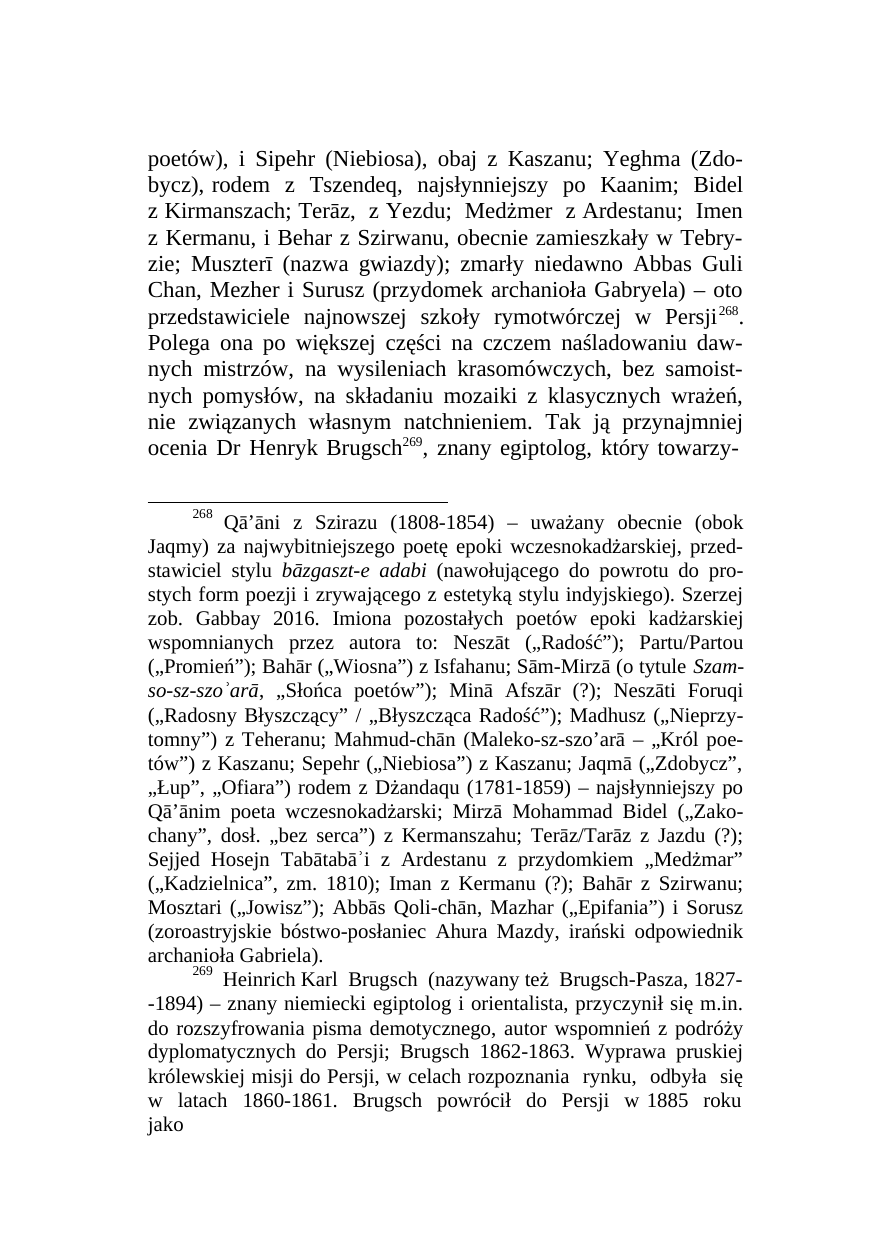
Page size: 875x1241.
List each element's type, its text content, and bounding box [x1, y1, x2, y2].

text poetów), i Sipehr (Niebiosa), obaj z Kaszanu; Yeghma (Zdo- bycz), rodem z Tszendeq, najsłynniejszy po Kaanim; Bidel z Kirmanszach; Terāz, z Yezdu; Medżmer z Ardestanu; Imen z Kermanu, i Behar z Szirwanu, obecnie zamieszkały w Tebry- zie; Muszterī (nazwa gwiazdy); zmarły niedawno Abbas Guli Chan, Mezher i Surusz (przydomek archanioła Gabryela) – oto przedstawiciele najnowszej szkoły rymotwórczej w Persji268. Polega ona po większej części na czczem naśladowaniu daw- nych mistrzów, na wysileniach krasomówczych, bez samoist- nych pomysłów, na składaniu mozaiki z klasycznych wrażeń, nie związanych własnym natchnieniem. Tak ją przynajmniej ocenia Dr Henryk Brugsch269, znany egiptolog, który towarzy- [148, 144, 744, 461]
text -1894) – znany niemiecki egiptolog i orientalista, przyczynił się m.in. do rozszyfrowania pisma demotycznego, autor wspomnień z podróży dyplomatycznych do Persji; Brugsch 1862-1863. Wyprawa pruskiej królewskiej misji do Persji, w celach rozpoznania rynku, odbyła się w latach 1860-1861. Brugsch powrócił do Persji w 1885 roku jako [148, 991, 744, 1136]
text 268 Qā’āni z Szirazu (1808-1854) – uważany obecnie (obok Jaqmy) za najwybitniejszego poetę epoki wczesnokadżarskiej, przed- stawiciel stylu bāzgaszt-e adabi (nawołującego do powrotu do pro- stych form poezji i zrywającego z estetyką stylu indyjskiego). Szerzej zob. Gabbay 2016. Imiona pozostałych poetów epoki kadżarskiej wspomnianych przez autora to: Neszāt („Radość”); Partu/Partou („Promień”); Bahār („Wiosna”) z Isfahanu; Sām-Mirzā (o tytule Szam- so-sz-szoʾarā, „Słońca poetów”); Minā Afszār (?); Neszāti Foruqi („Radosny Błyszczący” / „Błyszcząca Radość”); Madhusz („Nieprzy- tomny”) z Teheranu; Mahmud-chān (Maleko-sz-szo’arā – „Król poe- tów”) z Kaszanu; Sepehr („Niebiosa”) z Kaszanu; Jaqmā („Zdobycz”, [148, 501, 744, 775]
text 269 Heinrich Karl Brugsch (nazywany też Brugsch-Pasza, 1827- [192, 967, 757, 991]
text „Łup”, „Ofiara”) rodem z Dżandaqu (1781-1859) – najsłynniejszy po Qā’ānim poeta wczesnokadżarski; Mirzā Mohammad Bidel („Zako- chany”, dosł. „bez serca”) z Kermanszahu; Terāz/Tarāz z Jazdu (?); Sejjed Hosejn Tabātabāʾi z Ardestanu z przydomkiem „Medżmar” („Kadzielnica”, zm. 1810); Iman z Kermanu (?); Bahār z Szirwanu; Mosztari („Jowisz”); Abbās Qoli-chān, Mazhar („Epifania”) i Sorusz (zoroastryjskie bóstwo-posłaniec Ahura Mazdy, irański odpowiednik archanioła Gabriela). [148, 775, 744, 967]
